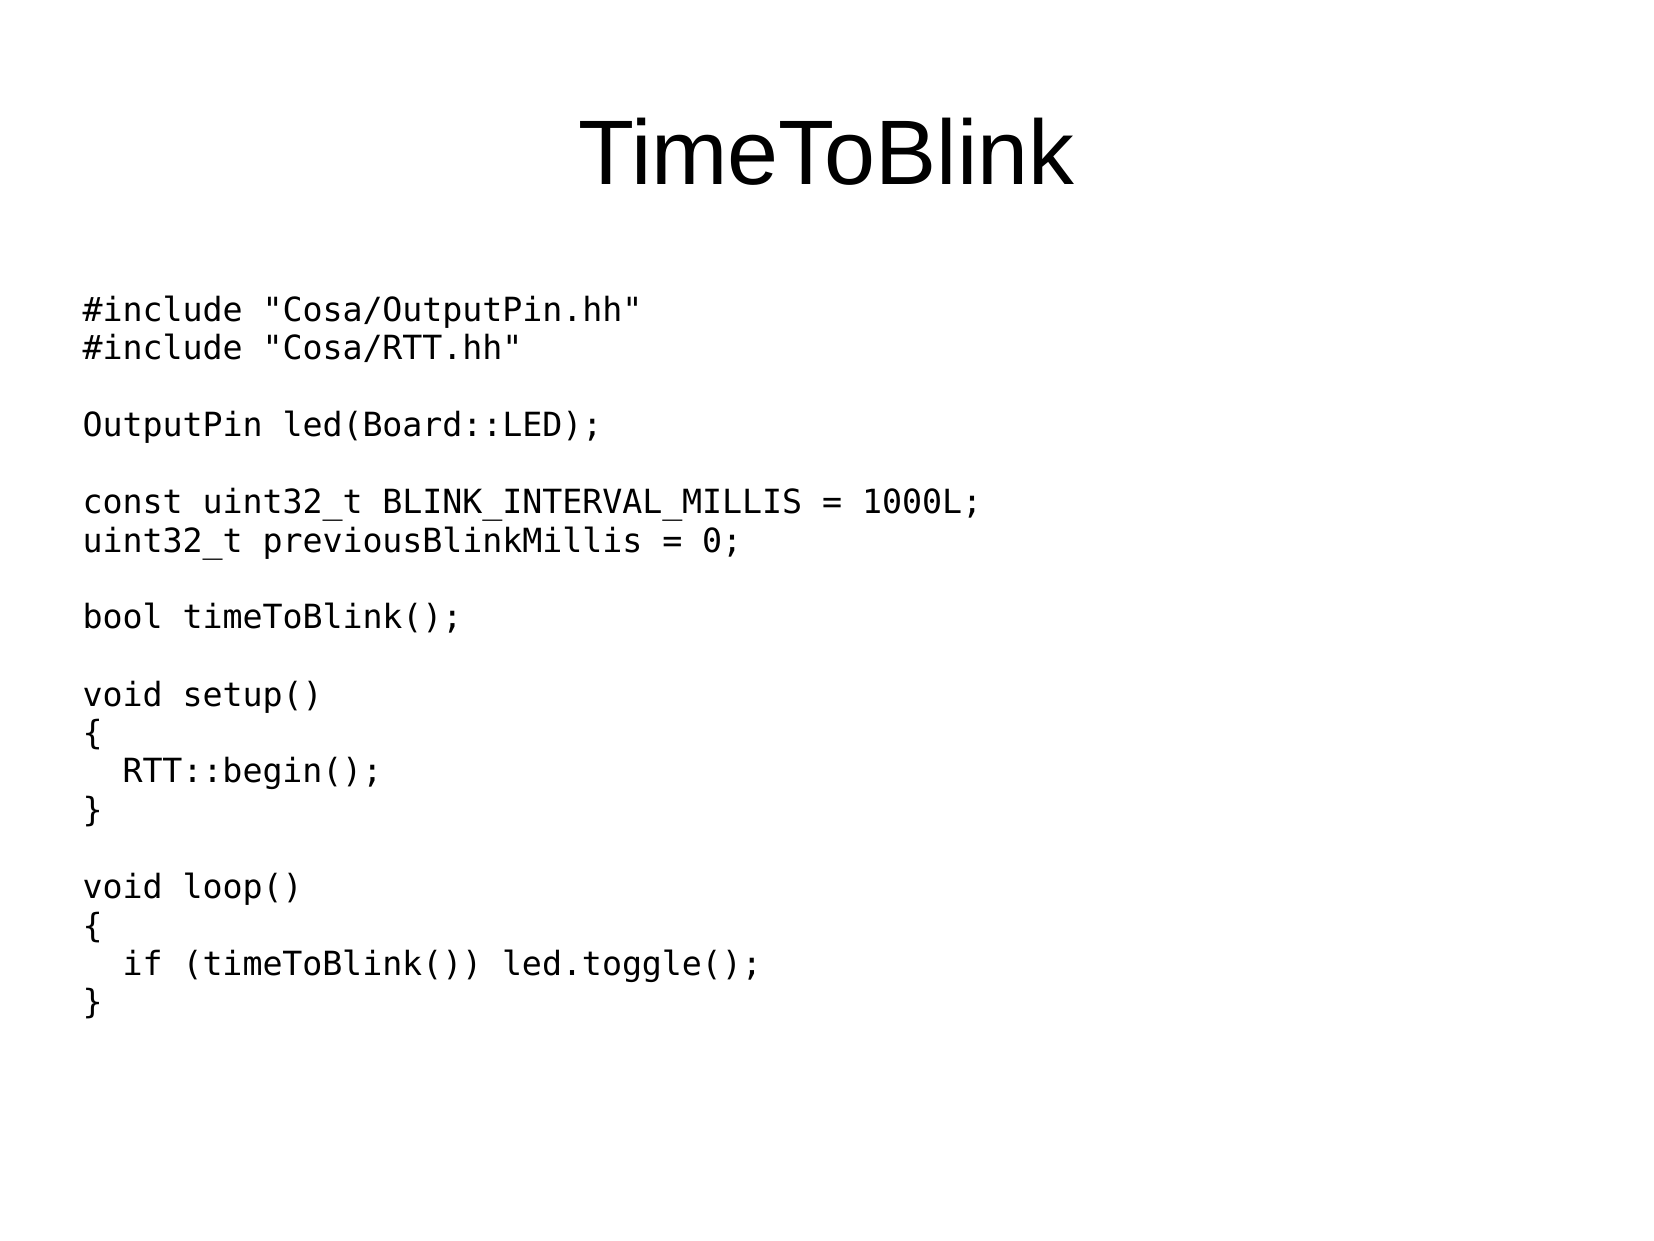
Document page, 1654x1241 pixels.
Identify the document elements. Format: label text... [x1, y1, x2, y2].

list #include "Cosa/OutputPin.hh" #include "Cosa/RTT.hh" OutputPin led(Board::LED); const uint32_t BLINK_INTERVAL_MILLIS = 1000L; uint32_t previousBlinkMillis = 0; bool timeToBlink(); void setup() { RTT::begin(); } void loop() { if (timeToBlink()) led.toggle(); } [82, 290, 1571, 1216]
title TimeToBlink [82, 49, 1571, 257]
